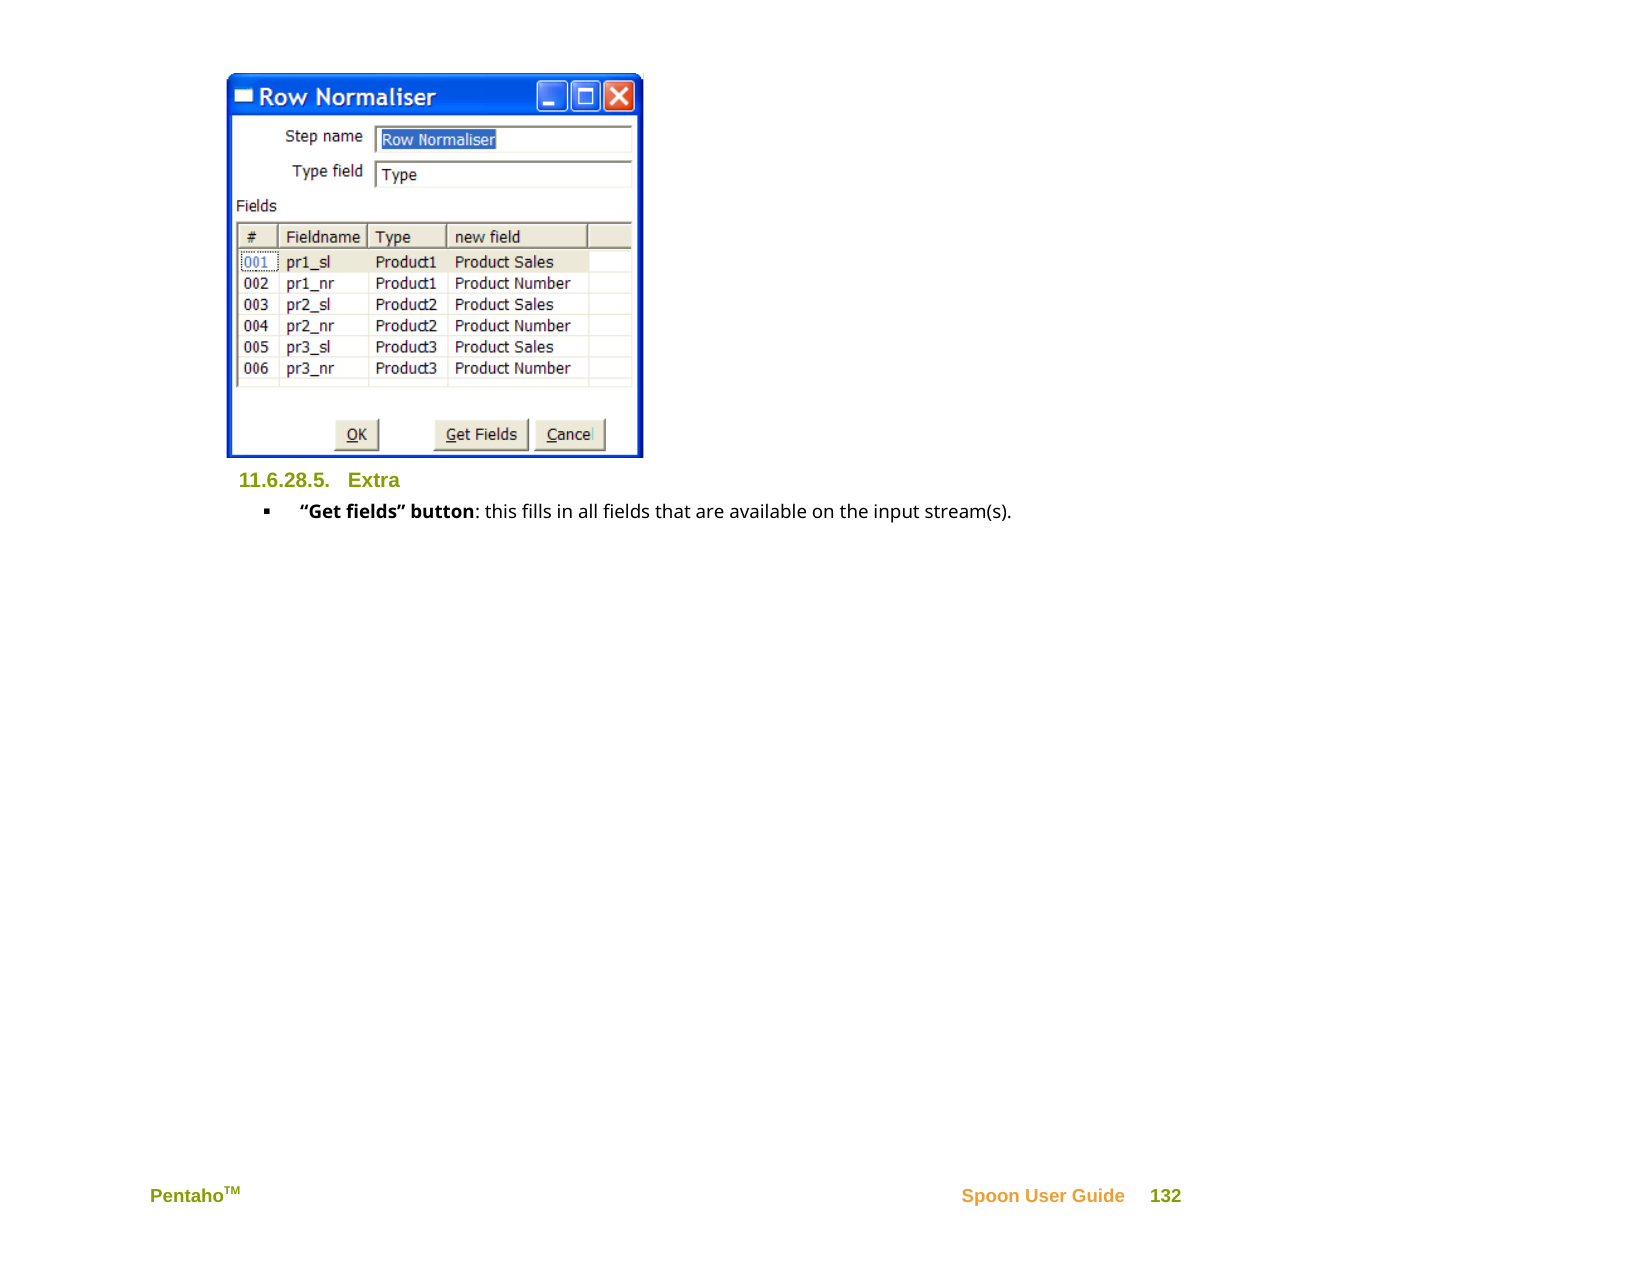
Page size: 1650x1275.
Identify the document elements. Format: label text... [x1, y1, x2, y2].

subtitle Extra [225, 45, 1500, 494]
list “Get fields” button: this fills in all fields that are available on the input stream(s). [262, 495, 1500, 524]
